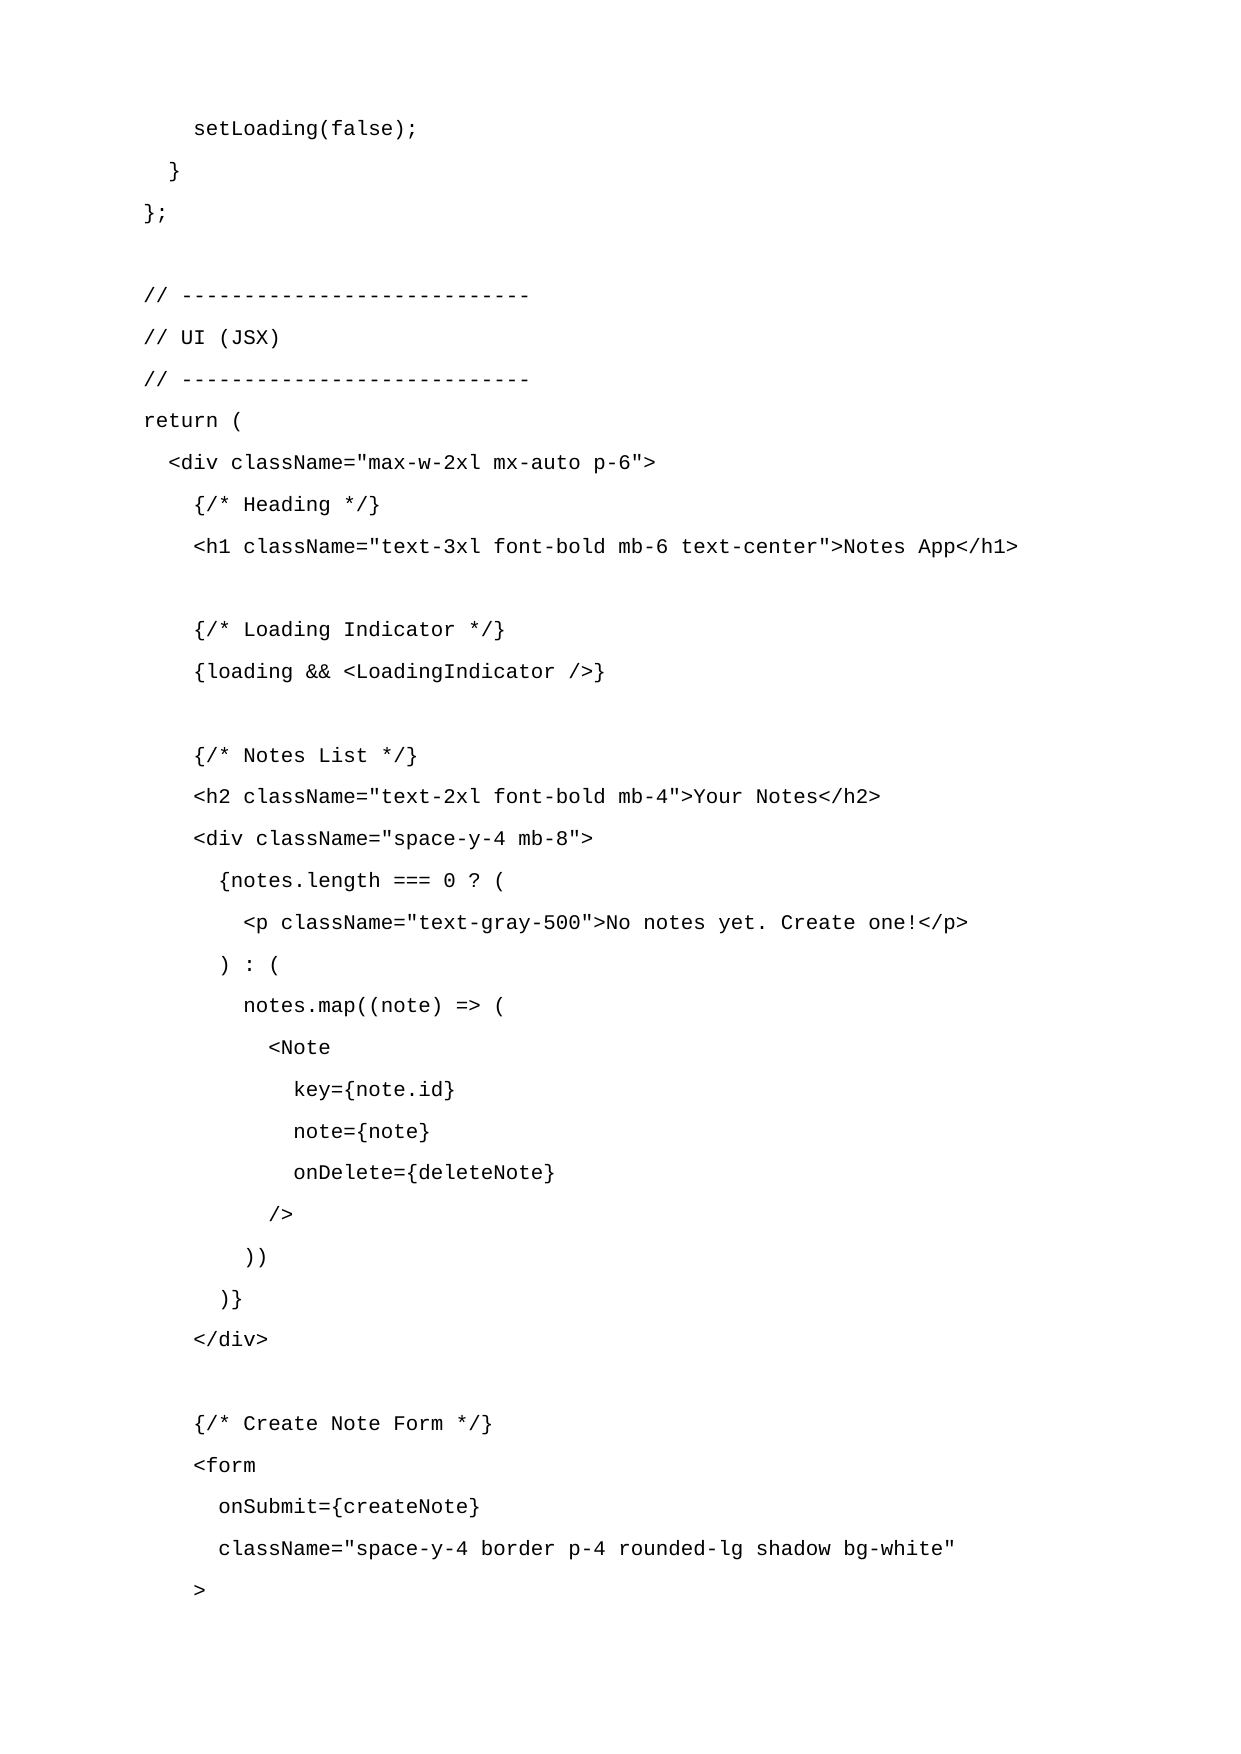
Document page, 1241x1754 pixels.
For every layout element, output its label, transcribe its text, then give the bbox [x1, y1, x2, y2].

text note={note} [118, 1121, 1122, 1144]
text <Note [118, 1037, 1122, 1061]
text {loading && <LoadingIndicator />} [118, 661, 1122, 685]
text // ---------------------------- [118, 369, 1122, 392]
text )} [118, 1288, 1122, 1311]
text <div className="max-w-2xl mx-auto p-6"> [118, 452, 1122, 476]
text ) : ( [118, 953, 1122, 977]
text )) [118, 1246, 1122, 1269]
text } [118, 160, 1122, 183]
text <h1 className="text-3xl font-bold mb-6 text-center">Notes App</h1> [118, 536, 1122, 559]
text // ---------------------------- [118, 285, 1122, 309]
text onSubmit={createNote} [118, 1497, 1122, 1520]
text }; [118, 202, 1122, 225]
text key={note.id} [118, 1079, 1122, 1102]
text {/* Create Note Form */} [118, 1413, 1122, 1437]
text onDelete={deleteNote} [118, 1162, 1122, 1186]
text setLoading(false); [118, 118, 1122, 142]
text notes.map((note) => ( [118, 995, 1122, 1019]
text <form [118, 1455, 1122, 1478]
text {/* Notes List */} [118, 745, 1122, 768]
text <div className="space-y-4 mb-8"> [118, 828, 1122, 852]
text {notes.length === 0 ? ( [118, 870, 1122, 894]
text // UI (JSX) [118, 327, 1122, 351]
text > [118, 1580, 1122, 1604]
text </div> [118, 1329, 1122, 1353]
text return ( [118, 411, 1122, 434]
text {/* Loading Indicator */} [118, 619, 1122, 643]
text /> [118, 1204, 1122, 1228]
text <h2 className="text-2xl font-bold mb-4">Your Notes</h2> [118, 786, 1122, 810]
text className="space-y-4 border p-4 rounded-lg shadow bg-white" [118, 1538, 1122, 1562]
text {/* Heading */} [118, 494, 1122, 518]
text <p className="text-gray-500">No notes yet. Create one!</p> [118, 912, 1122, 935]
